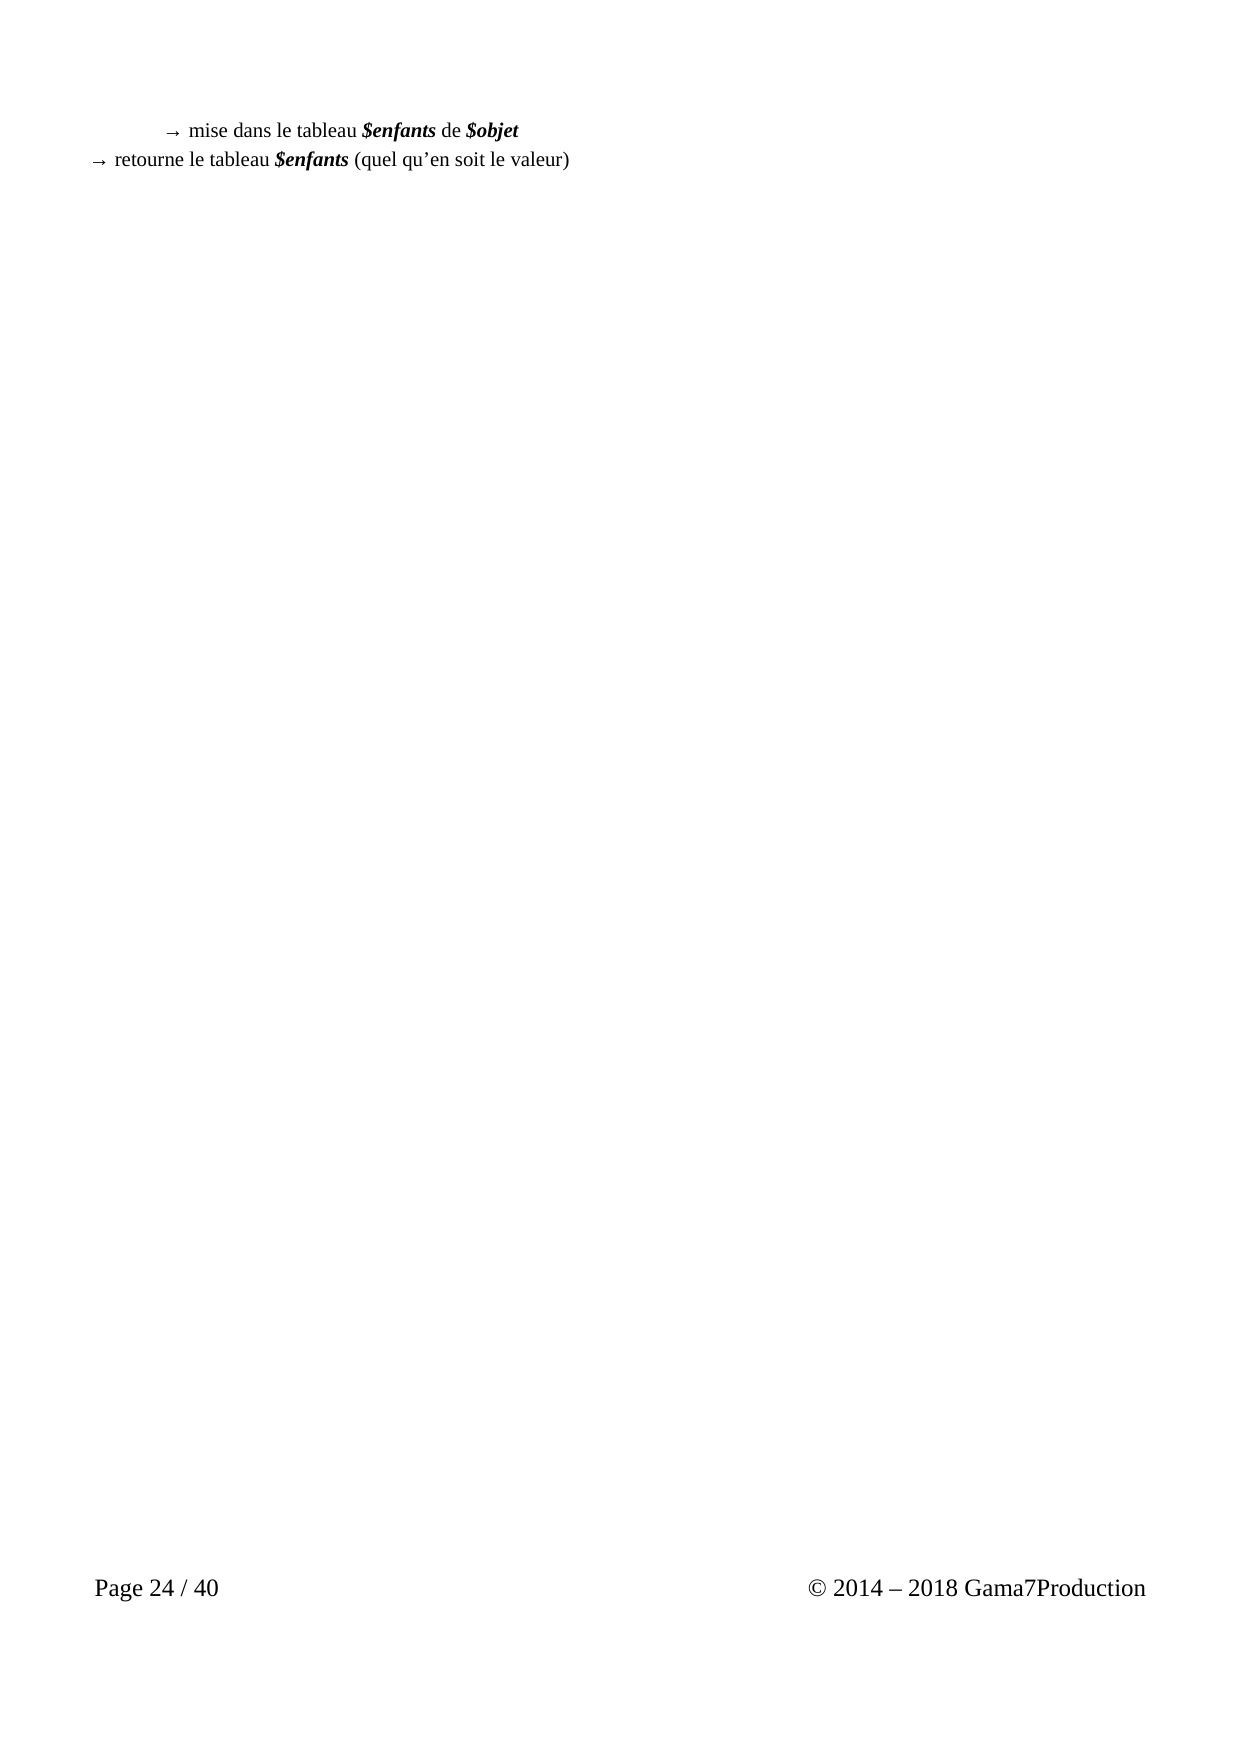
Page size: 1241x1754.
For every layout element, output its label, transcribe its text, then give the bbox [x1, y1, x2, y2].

text → mise dans le tableau $enfants de $objet [88, 118, 1152, 142]
text → retourne le tableau $enfants (quel qu’en soit le valeur) [88, 147, 1152, 171]
